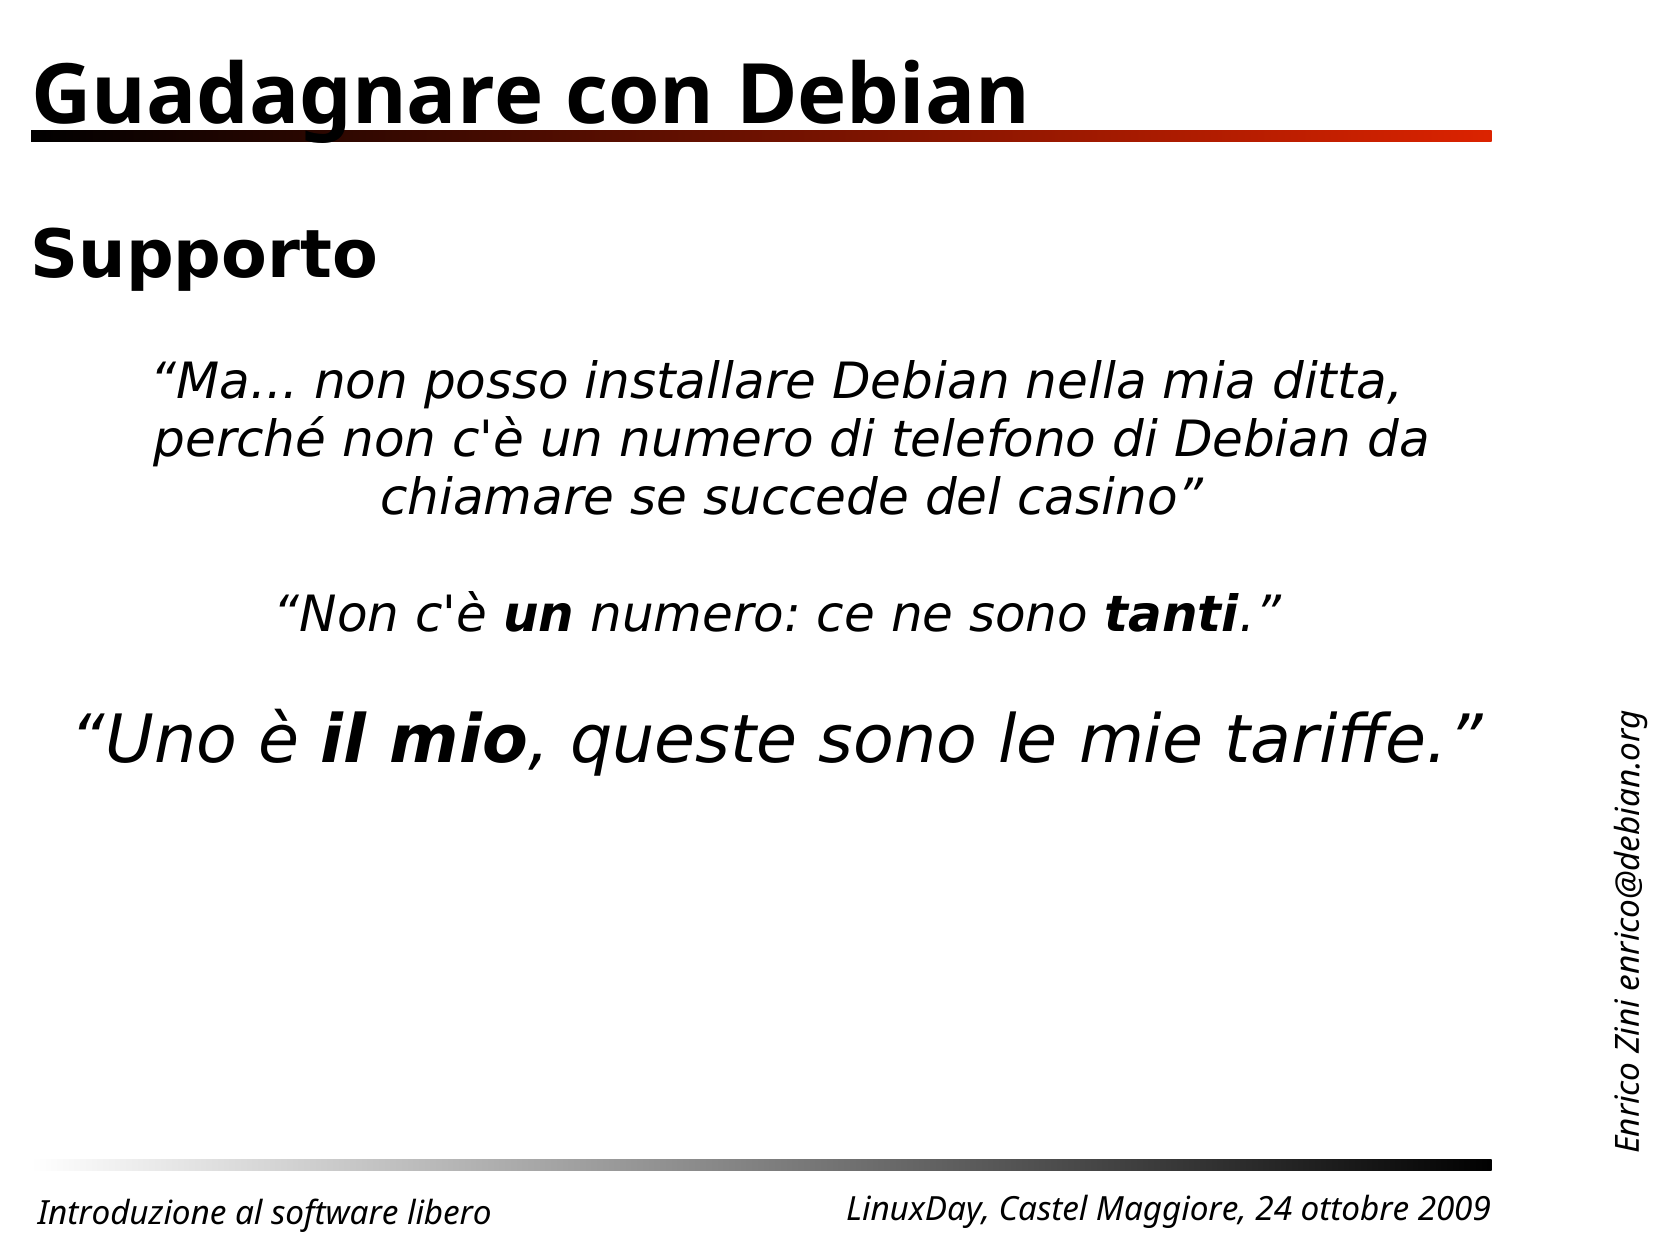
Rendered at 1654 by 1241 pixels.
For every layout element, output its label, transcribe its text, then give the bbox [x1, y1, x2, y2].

text_box Supporto “Ma... non posso installare Debian nella mia ditta, perché non c'è un numero di telefono di Debian da chiamare se succede del casino” “Non c'è un numero: ce ne sono tanti.” “Uno è il mio, queste sono le mie tariffe.” [30, 215, 1495, 1089]
text_box Guadagnare con Debian [31, 34, 1438, 168]
